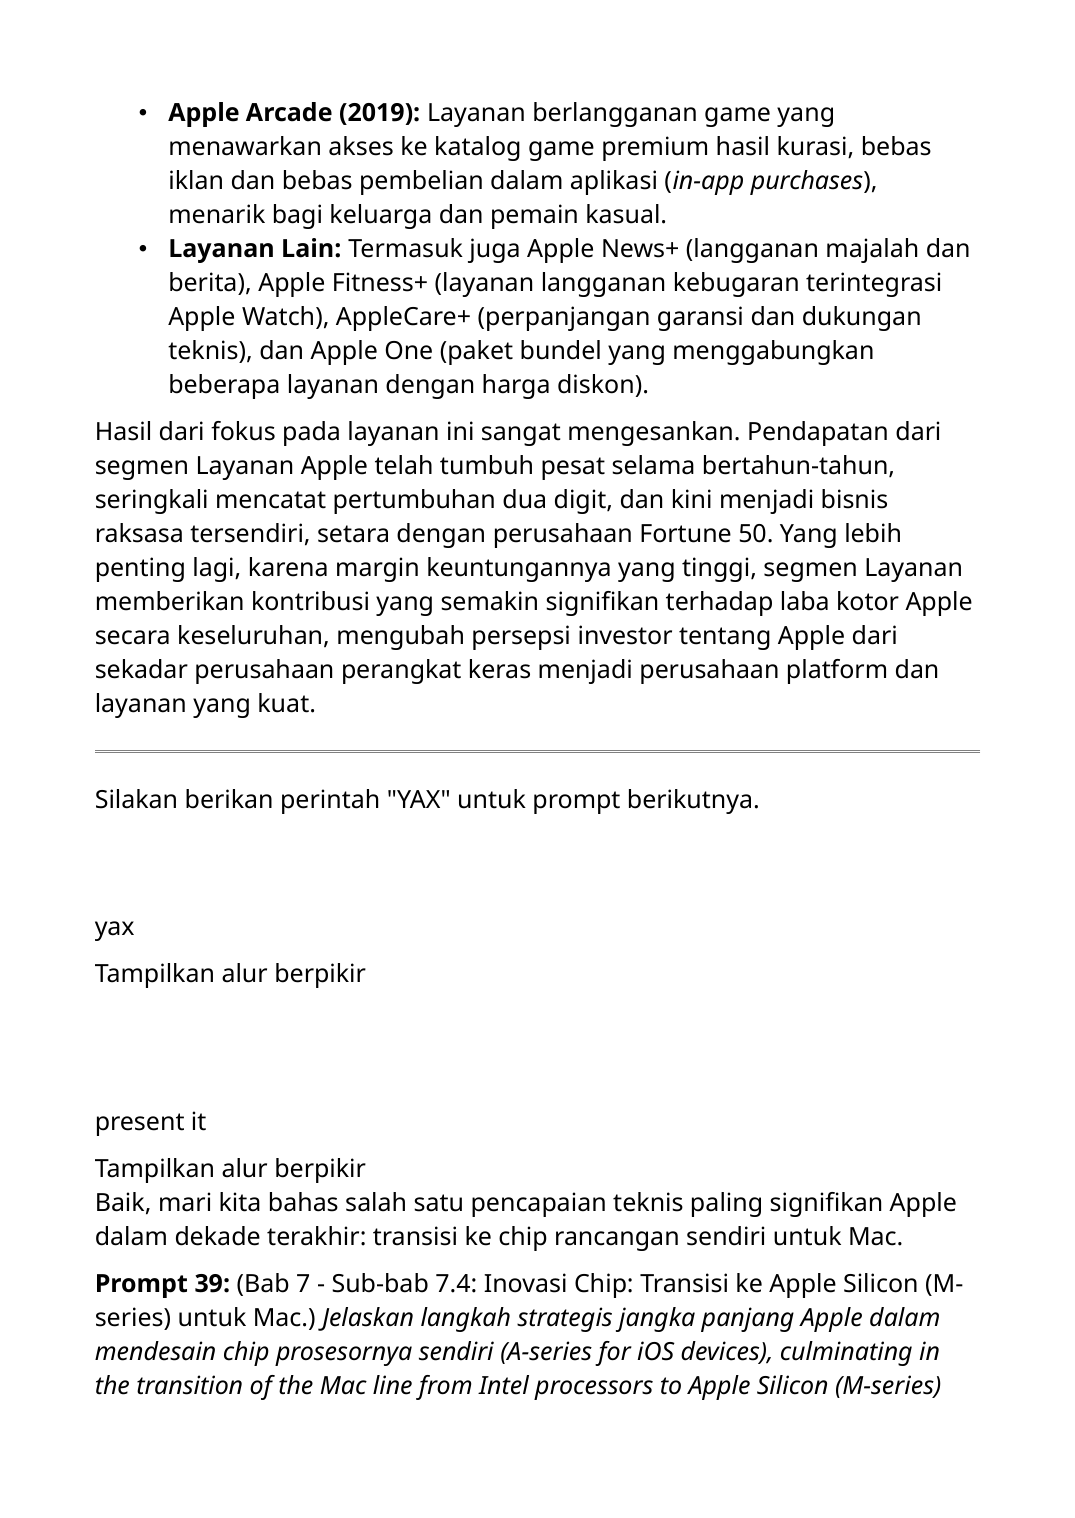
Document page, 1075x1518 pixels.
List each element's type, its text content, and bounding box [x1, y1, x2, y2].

text Tampilkan alur berpikir [94, 955, 980, 989]
text Prompt 39: (Bab 7 - Sub-bab 7.4: Inovasi Chip: Transisi ke Apple Silicon (M-series) untuk Mac.) Jelaskan langkah strategis jangka panjang Apple dalam mendesain chip prosesornya sendiri (A-series for iOS devices), culminating in the transition of the Mac line from Intel processors to Apple Silicon (M-series) [94, 1265, 980, 1401]
text Baik, mari kita bahas salah satu pencapaian teknis paling signifikan Apple dalam dekade terakhir: transisi ke chip rancangan sendiri untuk Mac. [94, 1184, 980, 1253]
text Tampilkan alur berpikir [94, 1151, 980, 1184]
text present it [94, 1104, 980, 1138]
list Layanan Lain: Termasuk juga Apple News+ (langganan majalah dan berita), Apple Fitness+ (layanan langganan kebugaran terintegrasi Apple Watch), AppleCare+ (perpanjangan garansi dan dukungan teknis), dan Apple One (paket bundel yang menggabungkan beberapa layanan dengan harga diskon). [139, 231, 980, 401]
text Hasil dari fokus pada layanan ini sangat mengesankan. Pendapatan dari segmen Layanan Apple telah tumbuh pesat selama bertahun-tahun, seringkali mencatat pertumbuhan dua digit, dan kini menjadi bisnis raksasa tersendiri, setara dengan perusahaan Fortune 50. Yang lebih penting lagi, karena margin keuntungannya yang tinggi, segmen Layanan memberikan kontribusi yang semakin signifikan terhadap laba kotor Apple secara keseluruhan, mengubah persepsi investor tentang Apple dari sekadar perusahaan perangkat keras menjadi perusahaan platform dan layanan yang kuat. [94, 413, 980, 720]
list Apple Arcade (2019): Layanan berlangganan game yang menawarkan akses ke katalog game premium hasil kurasi, bebas iklan dan bebas pembelian dalam aplikasi (in-app purchases), menarik bagi keluarga dan pemain kasual. [139, 94, 980, 231]
text Silakan berikan perintah "YAX" untuk prompt berikutnya. [94, 781, 980, 816]
text yax [94, 909, 980, 943]
